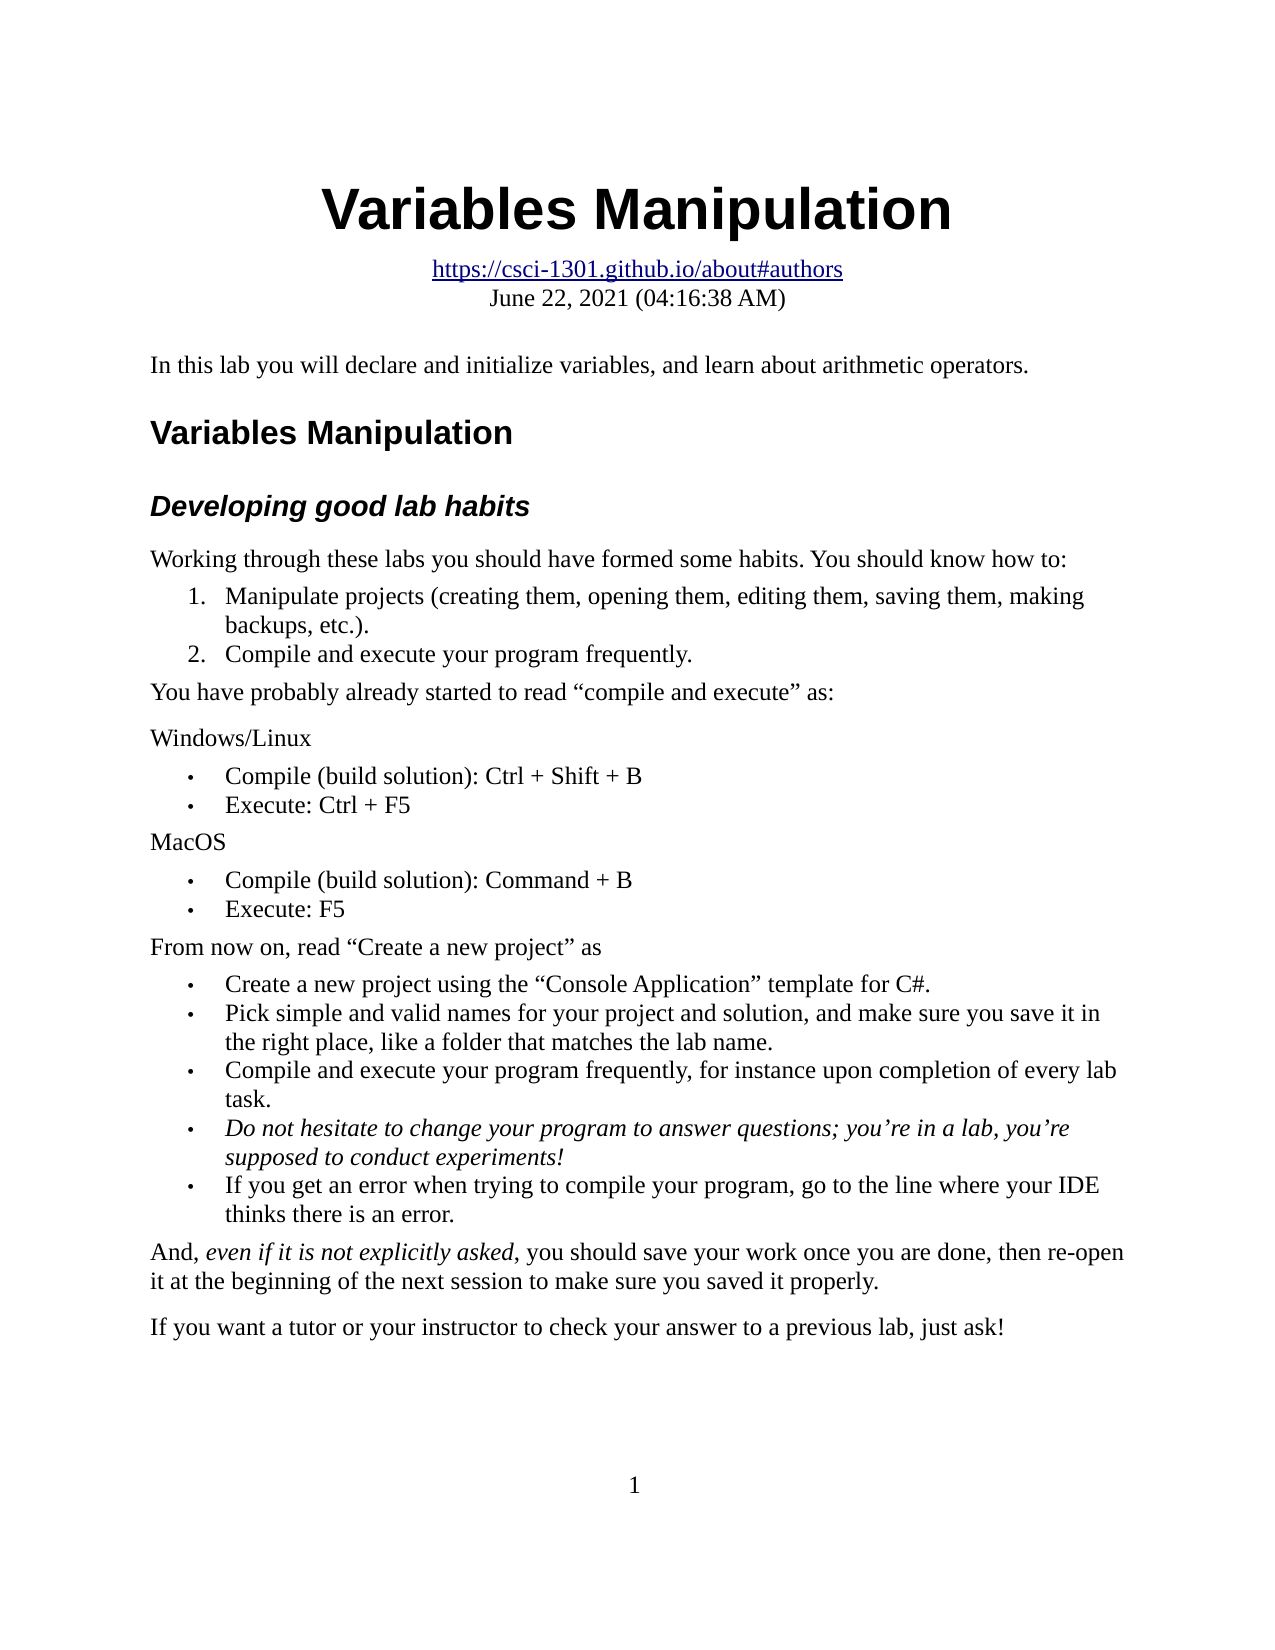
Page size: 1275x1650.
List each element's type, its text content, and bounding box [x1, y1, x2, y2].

list Compile (build solution): Command + B [187, 865, 1125, 894]
text https://csci-1301.github.io/about#authors [150, 254, 1125, 283]
text You have probably already started to read “compile and execute” as: [150, 677, 1125, 705]
list Do not hesitate to change your program to answer questions; you’re in a lab, you’re supposed to conduct experiments! [187, 1113, 1125, 1171]
list Create a new project using the “Console Application” template for C#. [187, 969, 1125, 998]
list Compile and execute your program frequently. [187, 639, 1125, 668]
text June 22, 2021 (04:16:38 AM) [150, 283, 1125, 312]
text If you want a tutor or your instructor to check your answer to a previous lab, just ask! [150, 1312, 1125, 1341]
list Execute: F5 [187, 894, 1125, 923]
list Compile and execute your program frequently, for instance upon completion of every lab task. [187, 1056, 1125, 1113]
text And, even if it is not explicitly asked, you should save your work once you are done, then re-open it at the beginning of the next session to make sure you saved it properly. [150, 1237, 1125, 1294]
text From now on, read “Create a new project” as [150, 932, 1125, 960]
list Compile (build solution): Ctrl + Shift + B [187, 761, 1125, 790]
title Variables Manipulation [150, 175, 1125, 242]
text Working through these labs you should have formed some habits. You should know how to: [150, 544, 1125, 572]
list Execute: Ctrl + F5 [187, 790, 1125, 818]
list Pick simple and valid names for your project and solution, and make sure you save it in the right place, like a folder that matches the lab name. [187, 998, 1125, 1056]
subtitle Variables Manipulation [150, 412, 1125, 451]
list If you get an error when trying to compile your program, go to the line where your IDE thinks there is an error. [187, 1171, 1125, 1228]
list Manipulate projects (creating them, opening them, editing them, saving them, making backups, etc.). [187, 581, 1125, 639]
text Windows/Linux [150, 723, 1125, 752]
subtitle Developing good lab habits [150, 489, 1125, 522]
text MacOS [150, 827, 1125, 856]
text In this lab you will declare and initialize variables, and learn about arithmetic operators. [150, 350, 1125, 378]
